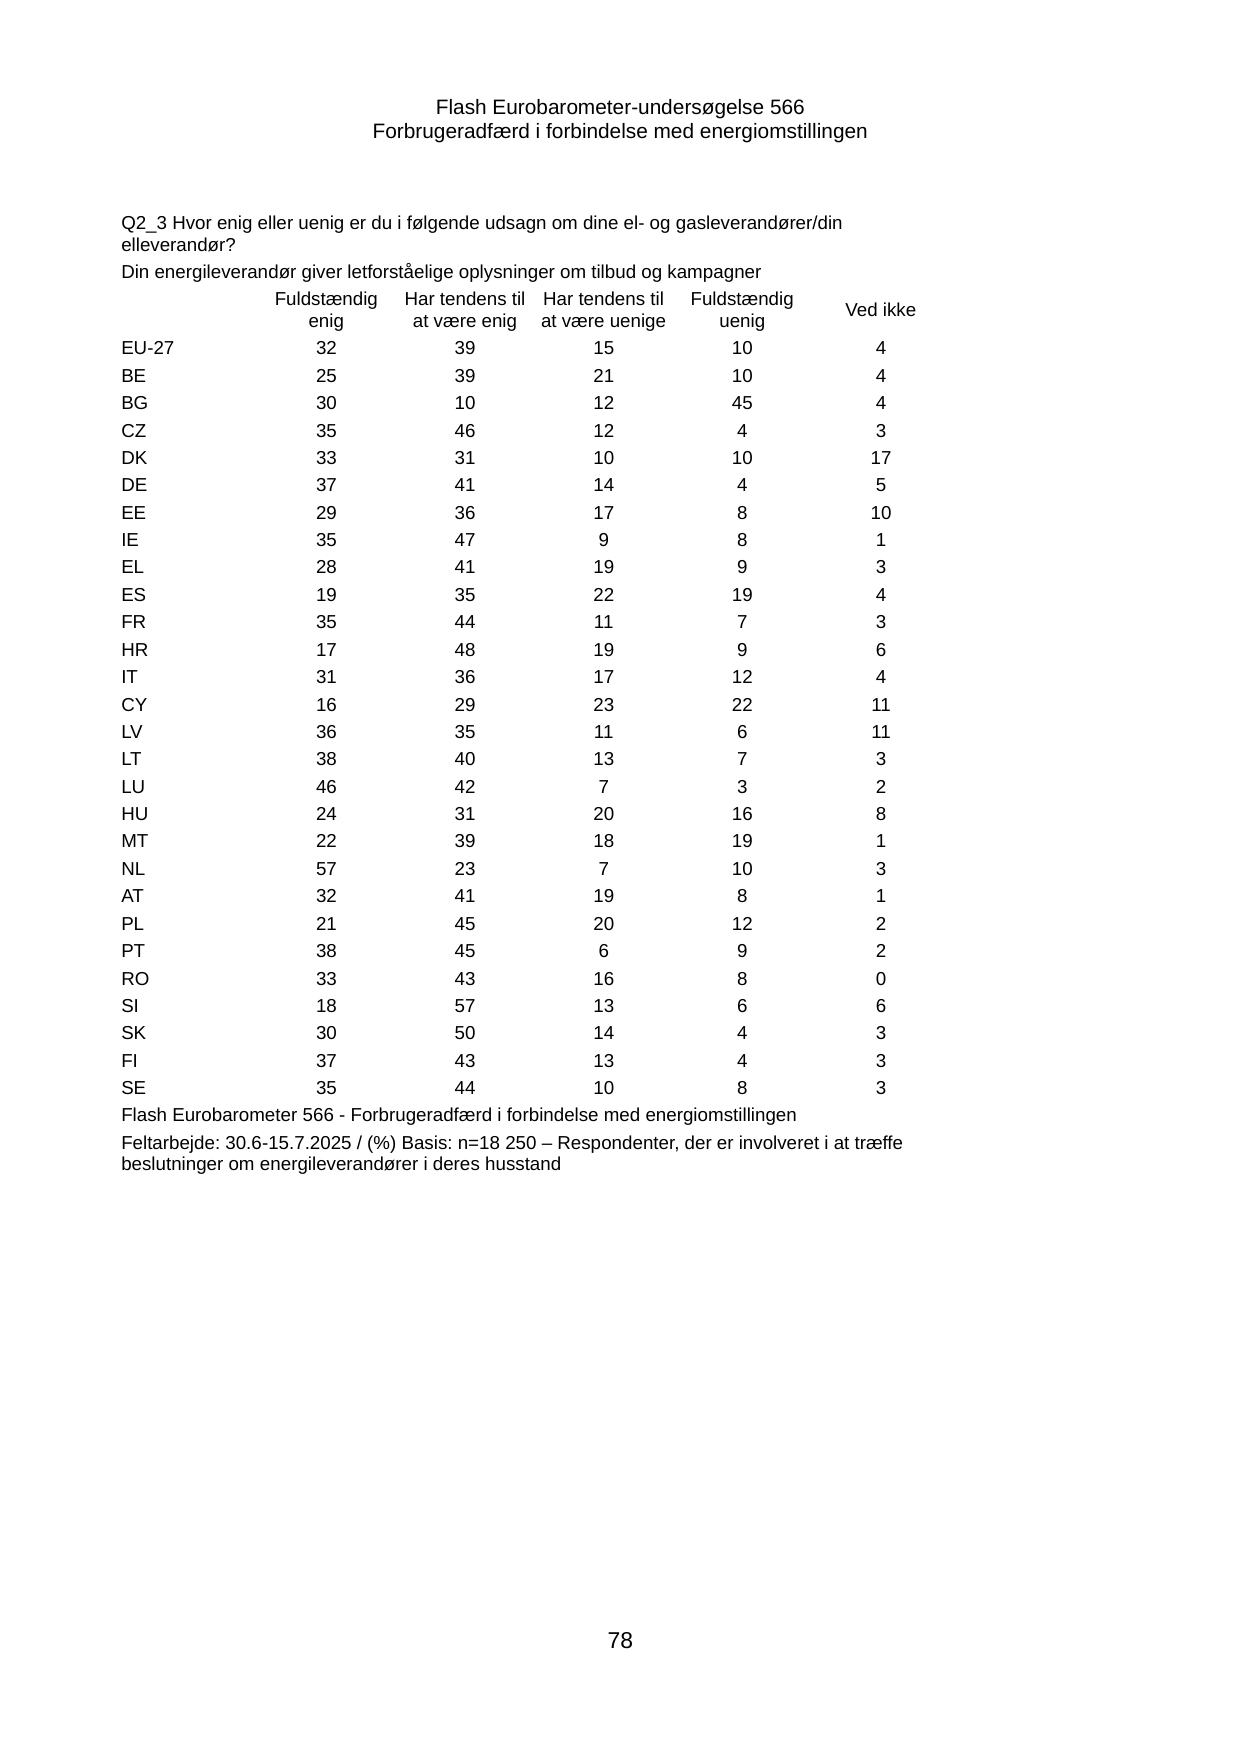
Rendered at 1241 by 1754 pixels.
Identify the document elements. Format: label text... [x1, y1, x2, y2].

table_cell 43 [395, 1047, 534, 1074]
table_cell 9 [534, 526, 673, 553]
table_cell 45 [673, 389, 811, 416]
table_cell 2 [811, 937, 950, 964]
table_cell 35 [395, 581, 534, 608]
table_cell 37 [257, 1047, 395, 1074]
table_cell 31 [395, 444, 534, 471]
table_cell 7 [673, 745, 811, 773]
table_cell 3 [811, 416, 950, 444]
table_cell 8 [811, 800, 950, 827]
table_cell 19 [534, 636, 673, 663]
table_cell 29 [257, 499, 395, 526]
table_cell 19 [534, 882, 673, 909]
table_cell 10 [673, 362, 811, 389]
table_cell RO [118, 964, 257, 992]
table_cell 7 [673, 608, 811, 636]
table_cell 41 [395, 554, 534, 581]
table_cell 8 [673, 882, 811, 909]
table_cell 10 [673, 855, 811, 882]
table_cell 37 [257, 471, 395, 499]
table_cell 5 [811, 471, 950, 499]
table_cell 4 [673, 471, 811, 499]
table_cell PT [118, 937, 257, 964]
table_cell LT [118, 745, 257, 773]
table_cell 23 [395, 855, 534, 882]
table_cell 19 [673, 581, 811, 608]
table_cell SE [118, 1074, 257, 1101]
table_cell 6 [534, 937, 673, 964]
table_cell 38 [257, 937, 395, 964]
table_cell 8 [673, 526, 811, 553]
table_cell 4 [673, 416, 811, 444]
table_cell 19 [257, 581, 395, 608]
table_cell 22 [257, 828, 395, 855]
table_cell CZ [118, 416, 257, 444]
table_cell 57 [257, 855, 395, 882]
table_cell LU [118, 773, 257, 800]
table_cell 8 [673, 499, 811, 526]
table_cell 47 [395, 526, 534, 553]
table_cell Har tendens til at være uenige [534, 285, 673, 334]
table_cell EU-27 [118, 334, 257, 362]
table_cell 6 [811, 992, 950, 1019]
table_cell 45 [395, 910, 534, 937]
table_cell 39 [395, 334, 534, 362]
table_cell 46 [395, 416, 534, 444]
table_cell BE [118, 362, 257, 389]
table_cell 28 [257, 554, 395, 581]
table_cell AT [118, 882, 257, 909]
table_cell 43 [395, 964, 534, 992]
table_cell 13 [534, 745, 673, 773]
table_cell 23 [534, 690, 673, 718]
table_cell 1 [811, 882, 950, 909]
table_cell MT [118, 828, 257, 855]
table_cell 10 [673, 334, 811, 362]
table_cell 2 [811, 773, 950, 800]
table_cell 17 [534, 663, 673, 690]
table_cell 3 [811, 745, 950, 773]
table_cell 6 [811, 636, 950, 663]
table_cell 46 [257, 773, 395, 800]
table_cell 9 [673, 554, 811, 581]
table_cell 44 [395, 1074, 534, 1101]
table_cell 1 [811, 828, 950, 855]
table_cell 13 [534, 992, 673, 1019]
table_cell 10 [534, 1074, 673, 1101]
table_cell 35 [257, 416, 395, 444]
table_cell 4 [811, 663, 950, 690]
table_cell 24 [257, 800, 395, 827]
table_cell 33 [257, 444, 395, 471]
table_cell 2 [811, 910, 950, 937]
table_cell 16 [257, 690, 395, 718]
table_cell [118, 285, 257, 334]
table_cell 16 [534, 964, 673, 992]
table_cell 11 [811, 690, 950, 718]
table_cell 3 [811, 1074, 950, 1101]
table_cell 1 [811, 526, 950, 553]
table_cell SK [118, 1019, 257, 1047]
table_cell 10 [534, 444, 673, 471]
table_cell EE [118, 499, 257, 526]
table_cell 25 [257, 362, 395, 389]
table_cell 17 [811, 444, 950, 471]
table_cell HR [118, 636, 257, 663]
table_cell 11 [811, 718, 950, 745]
table_cell 4 [673, 1047, 811, 1074]
table_cell DE [118, 471, 257, 499]
table_cell 4 [811, 362, 950, 389]
table_cell 13 [534, 1047, 673, 1074]
table_cell 4 [811, 389, 950, 416]
table_cell 22 [673, 690, 811, 718]
table_cell 38 [257, 745, 395, 773]
table_cell 6 [673, 718, 811, 745]
table_cell Flash Eurobarometer 566 - Forbrugeradfærd i forbindelse med energiomstillingen [118, 1101, 950, 1129]
table_cell 29 [395, 690, 534, 718]
table_cell 11 [534, 718, 673, 745]
table_cell 32 [257, 882, 395, 909]
table_cell 3 [811, 554, 950, 581]
table_cell 14 [534, 471, 673, 499]
table_cell 3 [811, 608, 950, 636]
table_cell DK [118, 444, 257, 471]
table_cell 30 [257, 389, 395, 416]
table_cell PL [118, 910, 257, 937]
table_cell 22 [534, 581, 673, 608]
table_cell 9 [673, 636, 811, 663]
table_cell Din energileverandør giver letforståelige oplysninger om tilbud og kampagner [118, 258, 950, 285]
table_cell 57 [395, 992, 534, 1019]
table_cell NL [118, 855, 257, 882]
table_cell 6 [673, 992, 811, 1019]
table_cell Har tendens til at være enig [395, 285, 534, 334]
table_cell 35 [395, 718, 534, 745]
table_cell 9 [673, 937, 811, 964]
table_cell 3 [811, 855, 950, 882]
table_cell 8 [673, 964, 811, 992]
table_cell 21 [534, 362, 673, 389]
table_cell 18 [257, 992, 395, 1019]
table_cell 35 [257, 526, 395, 553]
table_cell EL [118, 554, 257, 581]
table_cell 50 [395, 1019, 534, 1047]
table_cell Feltarbejde: 30.6-15.7.2025 / (%) Basis: n=18 250 – Respondenter, der er involveret i at træffe beslutninger om energileverandører i deres husstand [118, 1129, 950, 1178]
table_cell Fuldstændig enig [257, 285, 395, 334]
table_cell 31 [395, 800, 534, 827]
table_cell 17 [534, 499, 673, 526]
table_cell SI [118, 992, 257, 1019]
table_cell 11 [534, 608, 673, 636]
table_cell 12 [534, 389, 673, 416]
table_cell 3 [673, 773, 811, 800]
table_cell 21 [257, 910, 395, 937]
table_cell 36 [395, 499, 534, 526]
table_cell 18 [534, 828, 673, 855]
table_cell HU [118, 800, 257, 827]
table_cell 30 [257, 1019, 395, 1047]
table_cell 39 [395, 362, 534, 389]
table_cell 40 [395, 745, 534, 773]
table_cell FR [118, 608, 257, 636]
table_cell 4 [811, 581, 950, 608]
table_cell CY [118, 690, 257, 718]
table_cell 8 [673, 1074, 811, 1101]
table_cell 3 [811, 1019, 950, 1047]
table_cell 7 [534, 773, 673, 800]
table_cell LV [118, 718, 257, 745]
table_cell 10 [673, 444, 811, 471]
table_cell 33 [257, 964, 395, 992]
table_cell 35 [257, 1074, 395, 1101]
table_cell 12 [673, 663, 811, 690]
table_cell 36 [395, 663, 534, 690]
table_cell 45 [395, 937, 534, 964]
table_cell 42 [395, 773, 534, 800]
table_cell 14 [534, 1019, 673, 1047]
table_cell 41 [395, 882, 534, 909]
table_cell 32 [257, 334, 395, 362]
table_cell 44 [395, 608, 534, 636]
table_cell Ved ikke [811, 285, 950, 334]
table_header Q2_3 Hvor enig eller uenig er du i følgende udsagn om dine el- og gasleverandører/din elleverandør? [118, 209, 950, 258]
table_cell IT [118, 663, 257, 690]
table_cell FI [118, 1047, 257, 1074]
table_cell 20 [534, 800, 673, 827]
table_cell 48 [395, 636, 534, 663]
table_cell 0 [811, 964, 950, 992]
table_cell 12 [673, 910, 811, 937]
table_cell 17 [257, 636, 395, 663]
table_cell 3 [811, 1047, 950, 1074]
table_cell 19 [673, 828, 811, 855]
table_cell 4 [811, 334, 950, 362]
table_cell 31 [257, 663, 395, 690]
table_cell 19 [534, 554, 673, 581]
table_cell 20 [534, 910, 673, 937]
table_cell 35 [257, 608, 395, 636]
table_cell 36 [257, 718, 395, 745]
table_cell 12 [534, 416, 673, 444]
table_cell 4 [673, 1019, 811, 1047]
table_cell 10 [811, 499, 950, 526]
table_cell 15 [534, 334, 673, 362]
table_cell 39 [395, 828, 534, 855]
table_cell 10 [395, 389, 534, 416]
table_cell BG [118, 389, 257, 416]
table_cell 41 [395, 471, 534, 499]
table_cell ES [118, 581, 257, 608]
table_cell IE [118, 526, 257, 553]
table_cell 16 [673, 800, 811, 827]
table_cell Fuldstændig uenig [673, 285, 811, 334]
table_cell 7 [534, 855, 673, 882]
